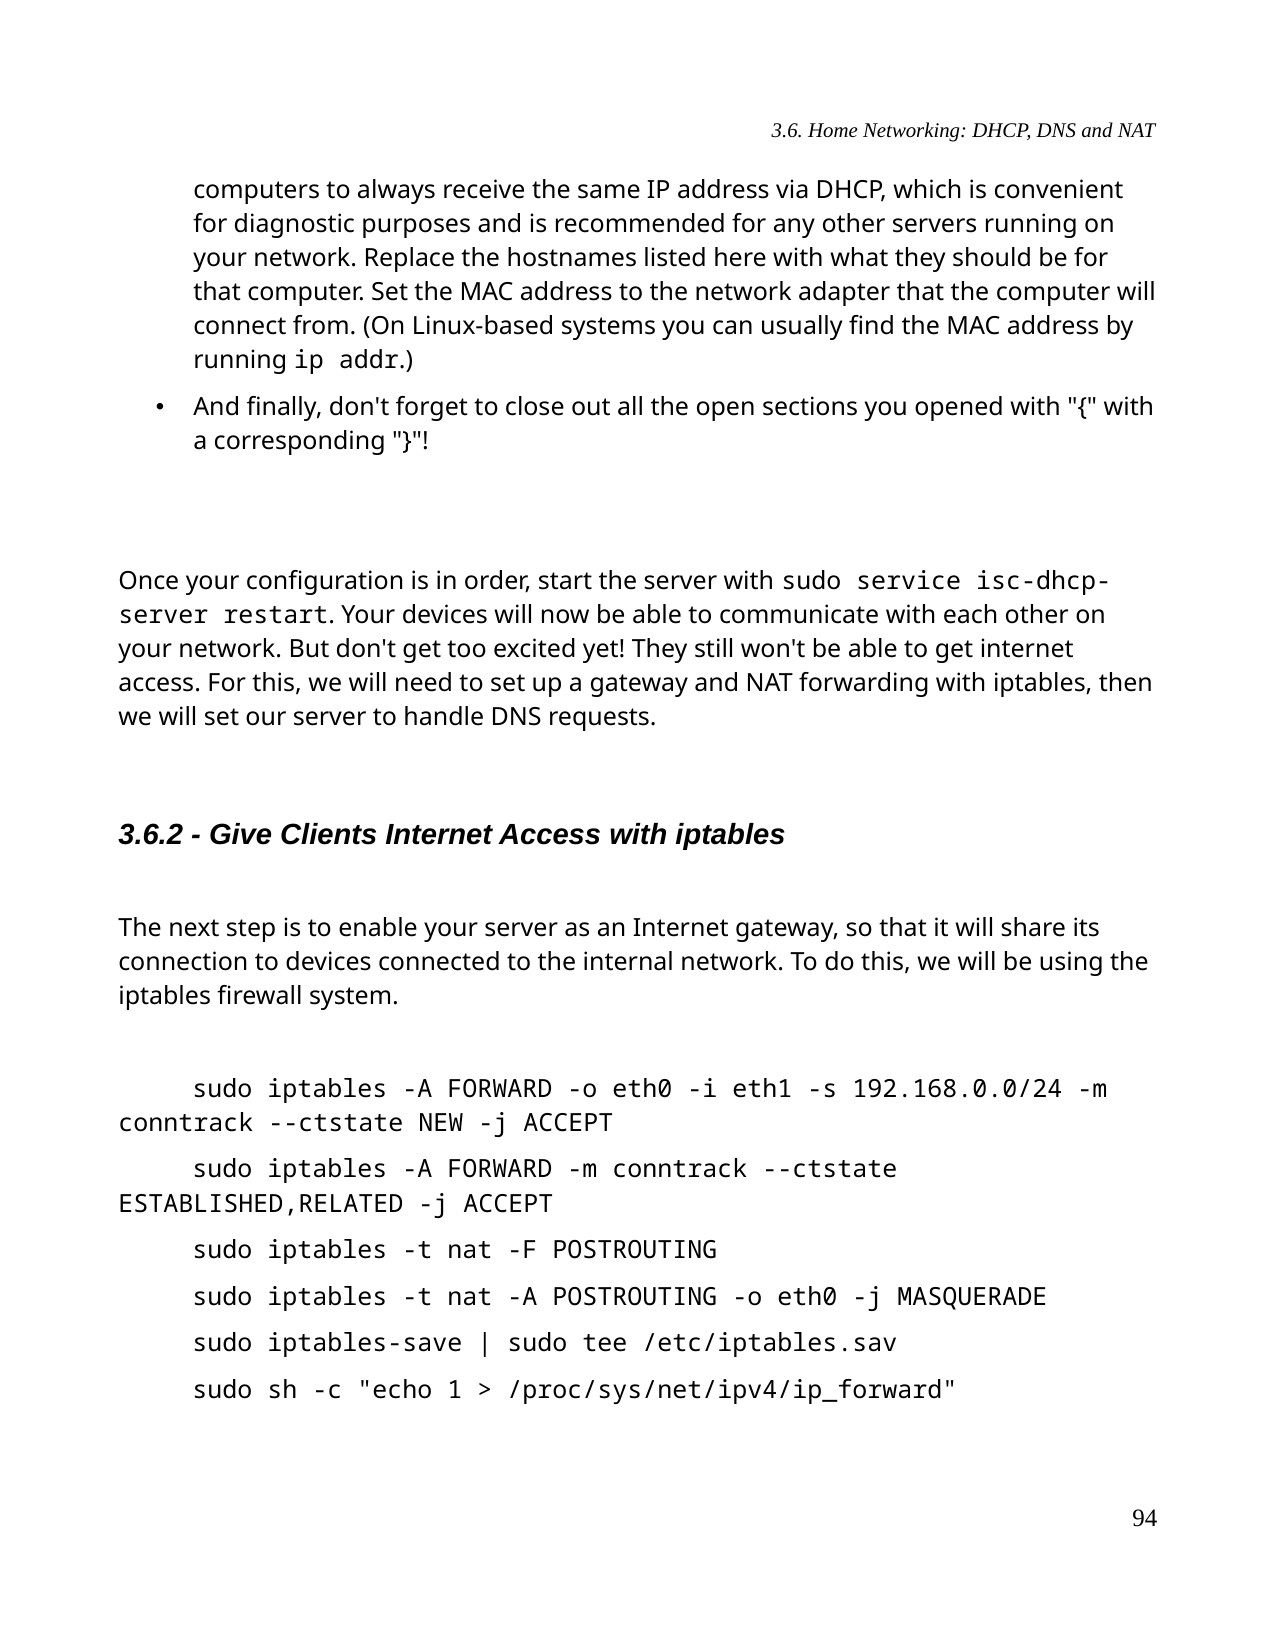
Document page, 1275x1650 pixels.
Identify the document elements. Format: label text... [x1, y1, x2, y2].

text sudo sh -c "echo 1 > /proc/sys/net/ipv4/ip_forward" [118, 1371, 1157, 1406]
text The next step is to enable your server as an Internet gateway, so that it will share its connection to devices connected to the internal network. To do this, we will be using the iptables firewall system. [118, 909, 1157, 1011]
text sudo iptables -A FORWARD -o eth0 -i eth1 -s 192.168.0.0/24 -m conntrack --ctstate NEW -j ACCEPT [118, 1071, 1157, 1139]
text sudo iptables -A FORWARD -m conntrack --ctstate ESTABLISHED,RELATED -j ACCEPT [118, 1151, 1157, 1219]
subtitle 3.6.2 - Give Clients Internet Access with iptables [118, 817, 1157, 850]
text sudo iptables-save | sudo tee /etc/iptables.sav [118, 1325, 1157, 1359]
text sudo iptables -t nat -F POSTROUTING [118, 1232, 1157, 1266]
text Once your configuration is in order, start the server with sudo service isc-dhcp-server restart. Your devices will now be able to communicate with each other on your network. But don't get too excited yet! They still won't be able to get internet access. For this, we will need to set up a gateway and NAT forwarding with iptables, then we will set our server to handle DNS requests. [118, 562, 1157, 733]
list computers to always receive the same IP address via DHCP, which is convenient for diagnostic purposes and is recommended for any other servers running on your network. Replace the hostnames listed here with what they should be for that computer. Set the MAC address to the network adapter that the computer will connect from. (On Linux-based systems you can usually find the MAC address by running ip addr.) [156, 172, 1157, 376]
text sudo iptables -t nat -A POSTROUTING -o eth0 -j MASQUERADE [118, 1278, 1157, 1312]
list And finally, don't forget to close out all the open sections you opened with "{" with a corresponding "}"! [156, 388, 1157, 457]
